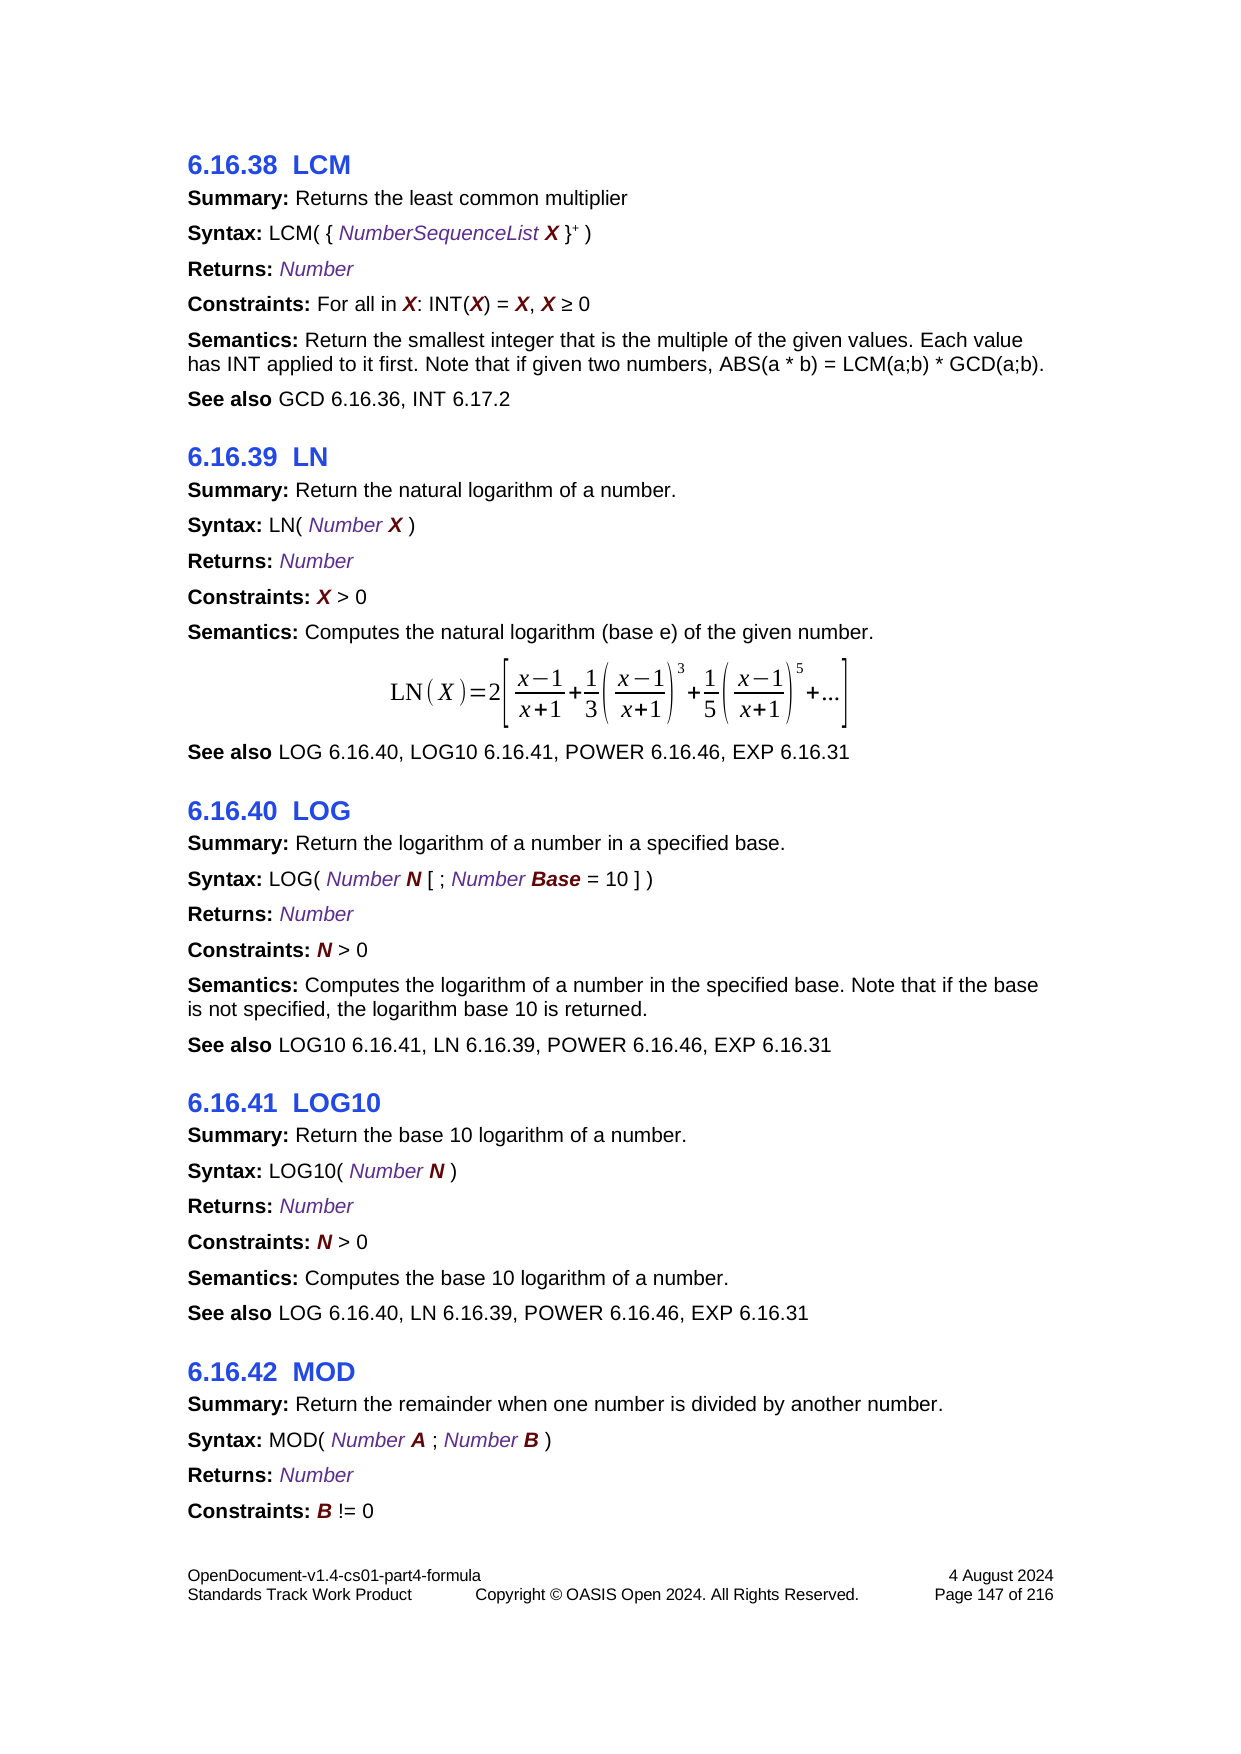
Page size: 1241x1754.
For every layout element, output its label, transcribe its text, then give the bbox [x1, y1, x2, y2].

subtitle LOG10 [187, 1088, 1053, 1118]
text Returns: Number [187, 903, 1053, 926]
text Semantics: Return the smallest integer that is the multiple of the given values. Each value has INT applied to it first. Note that if given two numbers, ABS(a * b) = LCM(a;b) * GCD(a;b). [187, 328, 1053, 376]
text See also LOG 6.16.40, LOG10 6.16.41, POWER 6.16.46, EXP 6.16.31 [187, 741, 1053, 764]
text Constraints: X > 0 [187, 585, 1053, 609]
text Semantics: Computes the base 10 logarithm of a number. [187, 1266, 1053, 1290]
text Summary: Return the natural logarithm of a number. [187, 478, 1053, 502]
text Semantics: Computes the logarithm of a number in the specified base. Note that if the base is not specified, the logarithm base 10 is returned. [187, 974, 1053, 1021]
text Syntax: LN( Number X ) [187, 514, 1053, 537]
text Returns: Number [187, 1464, 1053, 1487]
text Constraints: N > 0 [187, 1231, 1053, 1254]
text Syntax: LOG( Number N [ ; Number Base = 10 ] ) [187, 867, 1053, 891]
text Returns: Number [187, 1195, 1053, 1218]
text Constraints: N > 0 [187, 938, 1053, 962]
text Constraints: For all in X: INT(X) = X, X ≥ 0 [187, 293, 1053, 316]
text Summary: Return the remainder when one number is divided by another number. [187, 1392, 1053, 1416]
text See also LOG 6.16.40, LN 6.16.39, POWER 6.16.46, EXP 6.16.31 [187, 1302, 1053, 1325]
text See also LOG10 6.16.41, LN 6.16.39, POWER 6.16.46, EXP 6.16.31 [187, 1033, 1053, 1057]
text Summary: Return the base 10 logarithm of a number. [187, 1124, 1053, 1147]
text Syntax: MOD( Number A ; Number B ) [187, 1428, 1053, 1452]
subtitle LN [187, 442, 1053, 472]
text Summary: Return the logarithm of a number in a specified base. [187, 831, 1053, 855]
text Semantics: Computes the natural logarithm (base e) of the given number. [187, 621, 1053, 644]
text Summary: Returns the least common multiplier [187, 186, 1053, 209]
text See also GCD 6.16.36, INT 6.17.2 [187, 388, 1053, 411]
subtitle LOG [187, 795, 1053, 825]
text Syntax: LCM( { NumberSequenceList X }+ ) [187, 222, 1053, 245]
subtitle LCM [187, 150, 1053, 180]
text Returns: Number [187, 549, 1053, 573]
text Returns: Number [187, 257, 1053, 281]
text Syntax: LOG10( Number N ) [187, 1159, 1053, 1183]
text Constraints: B != 0 [187, 1499, 1053, 1523]
subtitle MOD [187, 1356, 1053, 1386]
